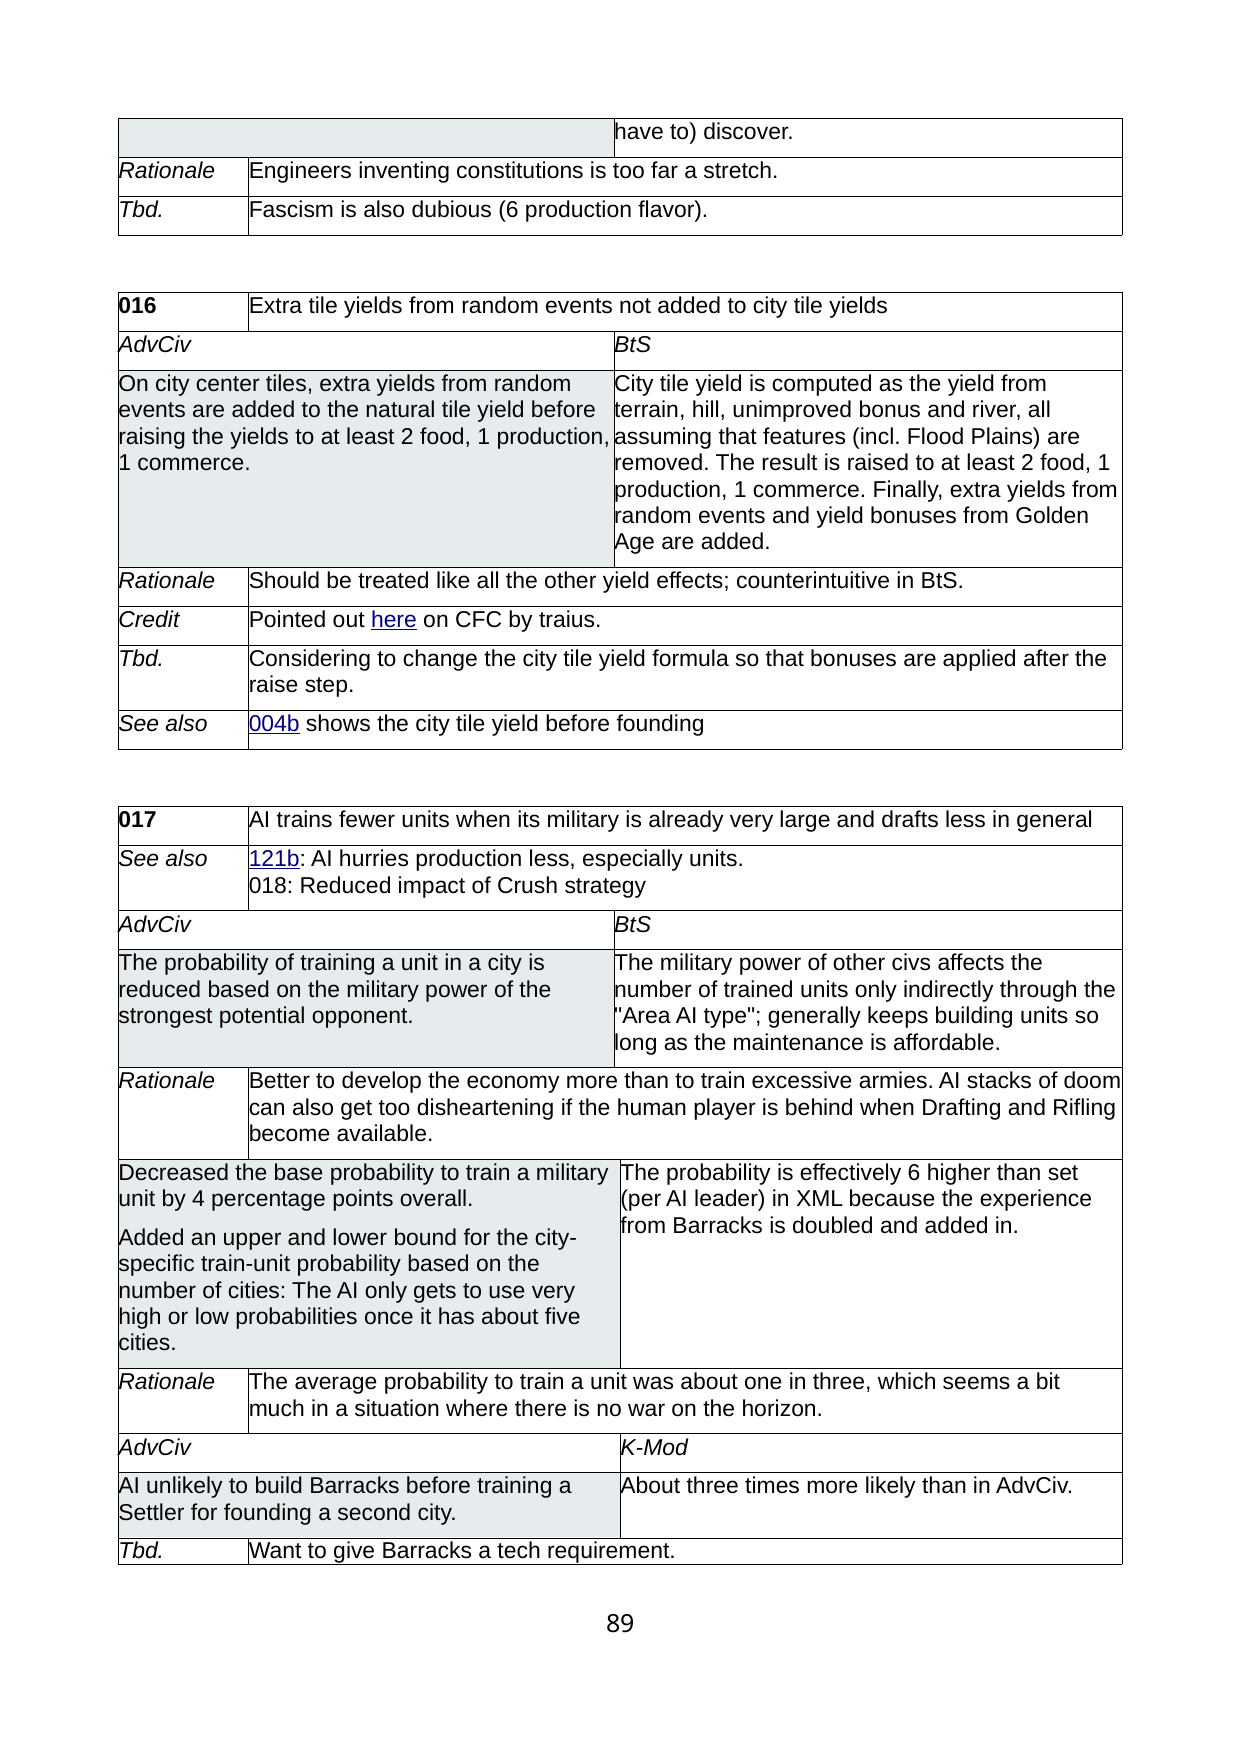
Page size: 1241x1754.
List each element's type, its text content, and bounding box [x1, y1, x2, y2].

table_cell K-Mod [621, 1434, 1122, 1472]
table_cell BtS [615, 911, 1122, 949]
table_cell The military power of other civs affects the number of trained units only indirectly through the "Area AI type"; generally keeps building units so long as the maintenance is affordable. [615, 950, 1122, 1067]
table_cell Decreased the base probability to train a military unit by 4 percentage points overall. Added an upper and lower bound for the city-specific train-unit probability based on the number of cities: The AI only gets to use very high or low probabilities once it has about five cities. [119, 1160, 620, 1368]
table_cell The average probability to train a unit was about one in three, which seems a bit much in a situation where there is no war on the horizon. [249, 1369, 1122, 1433]
table_cell City tile yield is computed as the yield from terrain, hill, unimproved bonus and river, all assuming that features (incl. Flood Plains) are removed. The result is raised to at least 2 food, 1 production, 1 commerce. Finally, extra yields from random events and yield bonuses from Golden Age are added. [615, 371, 1122, 567]
table_cell BtS [615, 332, 1122, 370]
table_cell Want to give Barracks a tech requirement. [249, 1539, 1122, 1564]
table_cell Rationale [119, 1369, 248, 1433]
table_cell [119, 119, 614, 157]
table_cell have to) discover. [615, 119, 1122, 157]
table_cell Tbd. [119, 197, 248, 235]
table_cell The probability of training a unit in a city is reduced based on the military power of the strongest potential opponent. [119, 950, 614, 1067]
table_cell See also [119, 711, 248, 749]
table_cell Rationale [119, 568, 248, 606]
table_cell Rationale [119, 158, 248, 196]
table_cell AdvCiv [119, 1434, 620, 1472]
table_cell 004b shows the city tile yield before founding [249, 711, 1122, 749]
table_cell The probability is effectively 6 higher than set (per AI leader) in XML because the experience from Barracks is doubled and added in. [621, 1160, 1122, 1368]
table_cell 121b: AI hurries production less, especially units. 018: Reduced impact of Crush strategy [249, 846, 1122, 910]
table_header 017 [119, 807, 248, 845]
table_cell Better to develop the economy more than to train excessive armies. AI stacks of doom can also get too disheartening if the human player is behind when Drafting and Rifling become available. [249, 1068, 1122, 1159]
table_cell On city center tiles, extra yields from random events are added to the natural tile yield before raising the yields to at least 2 food, 1 production, 1 commerce. [119, 371, 614, 567]
table_cell See also [119, 846, 248, 910]
table_cell Tbd. [119, 1539, 248, 1564]
table_cell Pointed out here on CFC by traius. [249, 607, 1122, 645]
table_cell Credit [119, 607, 248, 645]
table_header 016 [119, 293, 248, 331]
table_cell Engineers inventing constitutions is too far a stretch. [249, 158, 1122, 196]
table_cell About three times more likely than in AdvCiv. [621, 1473, 1122, 1537]
table_cell AI unlikely to build Barracks before training a Settler for founding a second city. [119, 1473, 620, 1537]
table_cell Tbd. [119, 646, 248, 710]
table_header Extra tile yields from random events not added to city tile yields [249, 293, 1122, 331]
table_cell AdvCiv [119, 911, 614, 949]
table_cell Considering to change the city tile yield formula so that bonuses are applied after the raise step. [249, 646, 1122, 710]
table_header AI trains fewer units when its military is already very large and drafts less in general [249, 807, 1122, 845]
table_cell Rationale [119, 1068, 248, 1159]
table_cell Should be treated like all the other yield effects; counterintuitive in BtS. [249, 568, 1122, 606]
table_cell AdvCiv [119, 332, 614, 370]
table_cell Fascism is also dubious (6 production flavor). [249, 197, 1122, 235]
